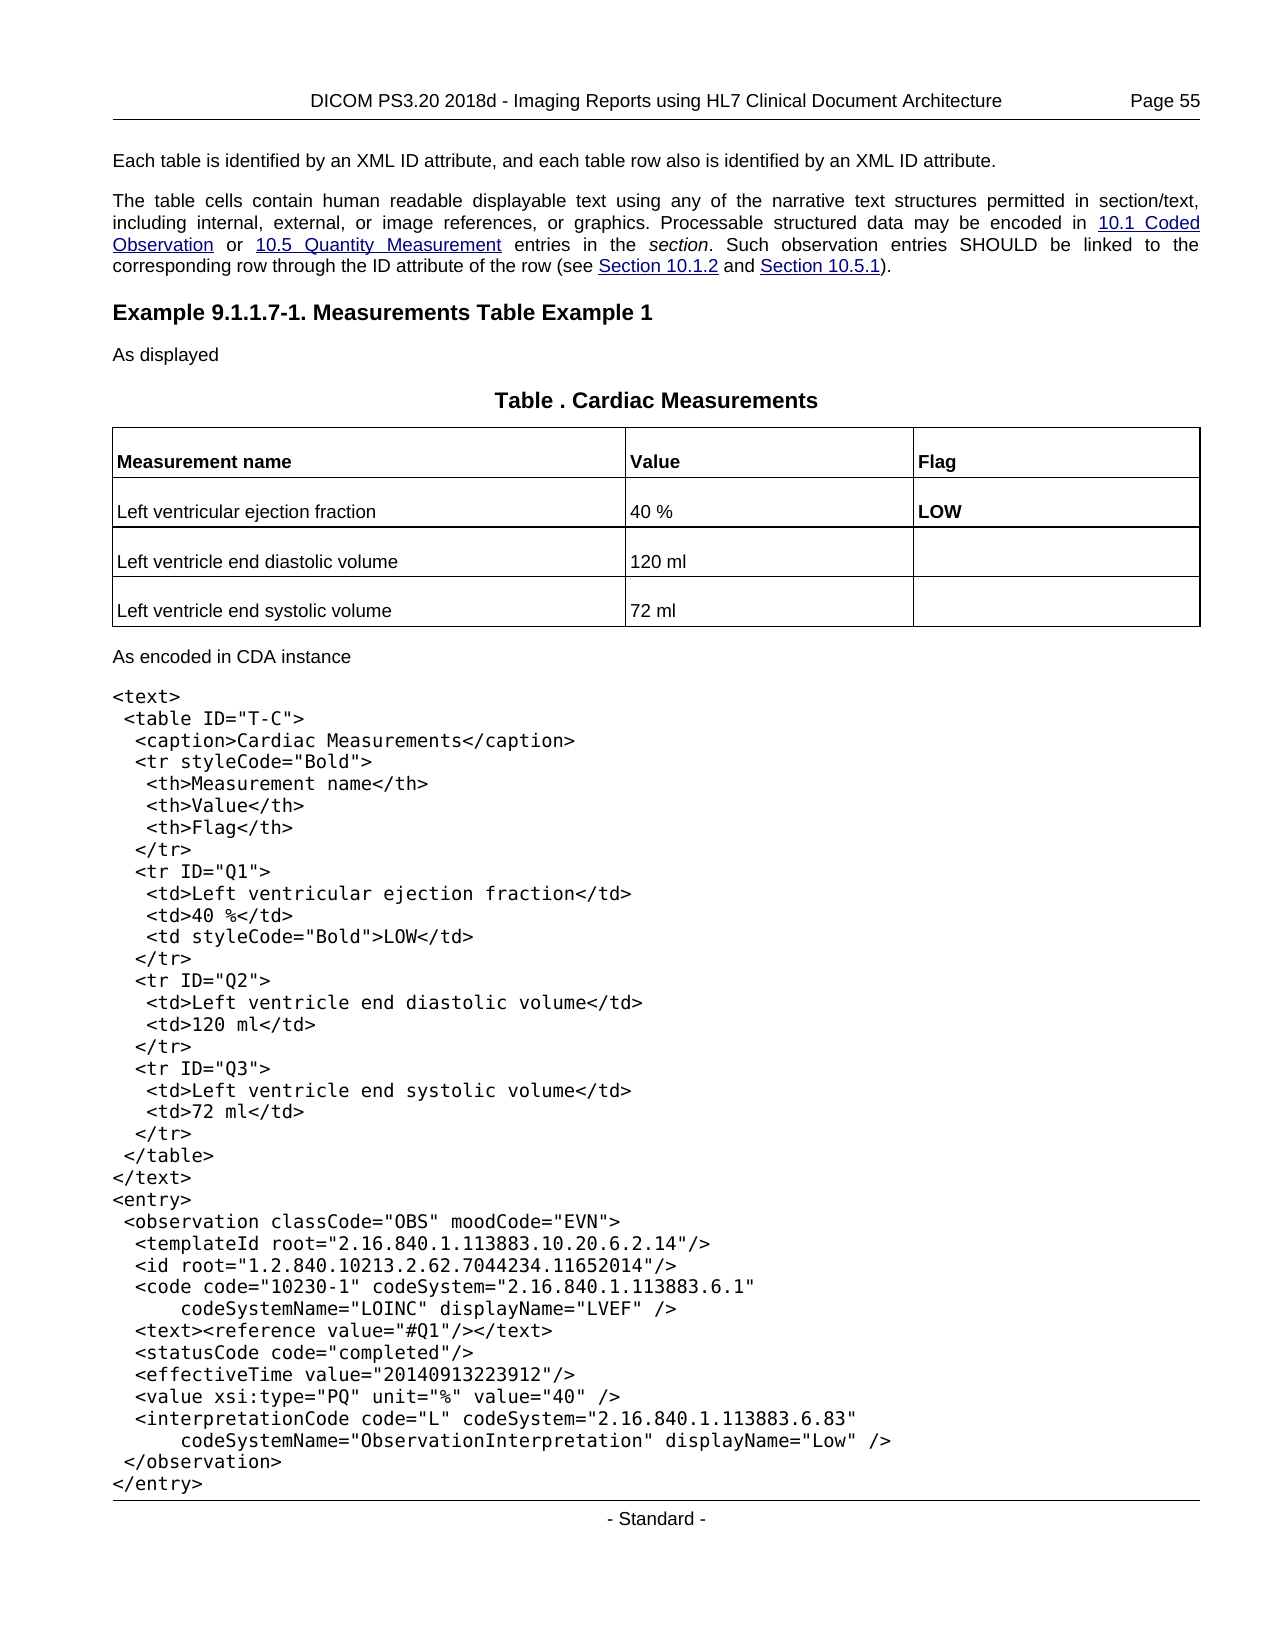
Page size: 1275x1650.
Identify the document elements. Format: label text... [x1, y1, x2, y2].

text As displayed [112, 344, 1200, 365]
text Each table is identified by an XML ID attribute, and each table row also is identified by an XML ID attribute. [112, 150, 1200, 172]
text The table cells contain human readable displayable text using any of the narrative text structures permitted in section/text, including internal, external, or image references, or graphics. Processable structured data may be encoded in 10.1 Coded Observation or 10.5 Quantity Measurement entries in the section. Such observation entries SHOULD be linked to the corresponding row through the ID attribute of the row (see Section 10.1.2 and Section 10.5.1). [112, 190, 1200, 277]
table_cell [914, 577, 1199, 626]
table_cell [914, 528, 1199, 576]
table_cell Left ventricle end systolic volume [113, 577, 625, 626]
table_cell LOW [914, 478, 1199, 526]
table_header Value [626, 428, 913, 477]
table_cell Left ventricle end diastolic volume [113, 528, 625, 576]
text Table . Cardiac Measurements [112, 388, 1200, 413]
table_header Flag [914, 428, 1199, 477]
text As encoded in CDA instance [112, 646, 1200, 667]
table_header Measurement name [113, 428, 625, 477]
table_cell 72 ml [626, 577, 913, 626]
table_cell 120 ml [626, 528, 913, 576]
text Example 9.1.1.7-1. Measurements Table Example 1 [112, 299, 1200, 325]
table_cell 40 % [626, 478, 913, 526]
text <text> <table ID="T-C"> <caption>Cardiac Measurements</caption> <tr styleCode="Bold"> <th>Measurement name</th> <th>Value</th> <th>Flag</th> </tr> <tr ID="Q1"> <td>Left ventricular ejection fraction</td> <td>40 %</td> <td styleCode="Bold">LOW</td> </tr> <tr ID="Q2"> <td>Left ventricle end diastolic volume</td> <td>120 ml</td> </tr> <tr ID="Q3"> <td>Left ventricle end systolic volume</td> <td>72 ml</td> </tr> </table> </text> <entry> <observation classCode="OBS" moodCode="EVN"> <templateId root="2.16.840.1.113883.10.20.6.2.14"/> <id root="1.2.840.10213.2.62.7044234.11652014"/> <code code="10230-1" codeSystem="2.16.840.1.113883.6.1" codeSystemName="LOINC" displayName="LVEF" /> <text><reference value="#Q1"/></text> <statusCode code="completed"/> <effectiveTime value="20140913223912"/> <value xsi:type="PQ" unit="%" value="40" /> <interpretationCode code="L" codeSystem="2.16.840.1.113883.6.83" codeSystemName="ObservationInterpretation" displayName="Low" /> </observation> </entry> [112, 686, 1200, 1495]
table_cell Left ventricular ejection fraction [113, 478, 625, 526]
